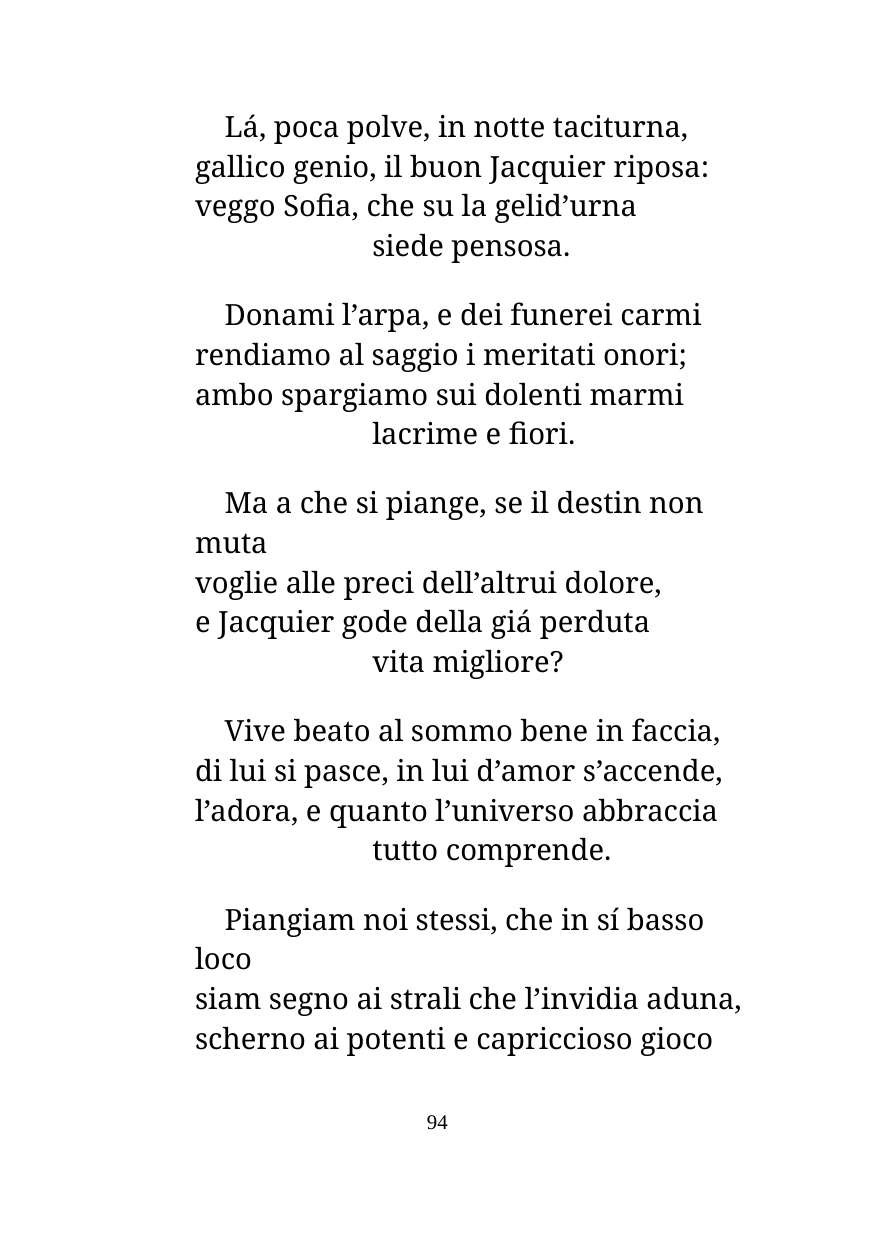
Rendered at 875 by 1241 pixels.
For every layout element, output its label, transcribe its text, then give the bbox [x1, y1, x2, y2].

text tutto comprende. [342, 830, 768, 869]
text Vive beato al sommo bene in faccia, di lui si pasce, in lui d’amor s’accende, l’adora, e quanto l’universo abbraccia [195, 711, 768, 830]
text siede pensosa. [342, 225, 768, 265]
text Piangiam noi stessi, che in sí basso loco siam segno ai strali che l’invidia aduna, scherno ai potenti e capriccioso gioco [195, 899, 768, 1058]
text vita migliore? [342, 641, 768, 681]
text Lá, poca polve, in notte taciturna, gallico genio, il buon Jacquier riposa: veggo Sofia, che su la gelid’urna [195, 106, 768, 225]
text Ma a che si piange, se il destin non muta voglie alle preci dell’altrui dolore, e Jacquier gode della giá perduta [195, 483, 768, 641]
text lacrime e fiori. [342, 413, 768, 453]
text Donami l’arpa, e dei funerei carmi rendiamo al saggio i meritati onori; ambo spargiamo sui dolenti marmi [195, 294, 768, 413]
